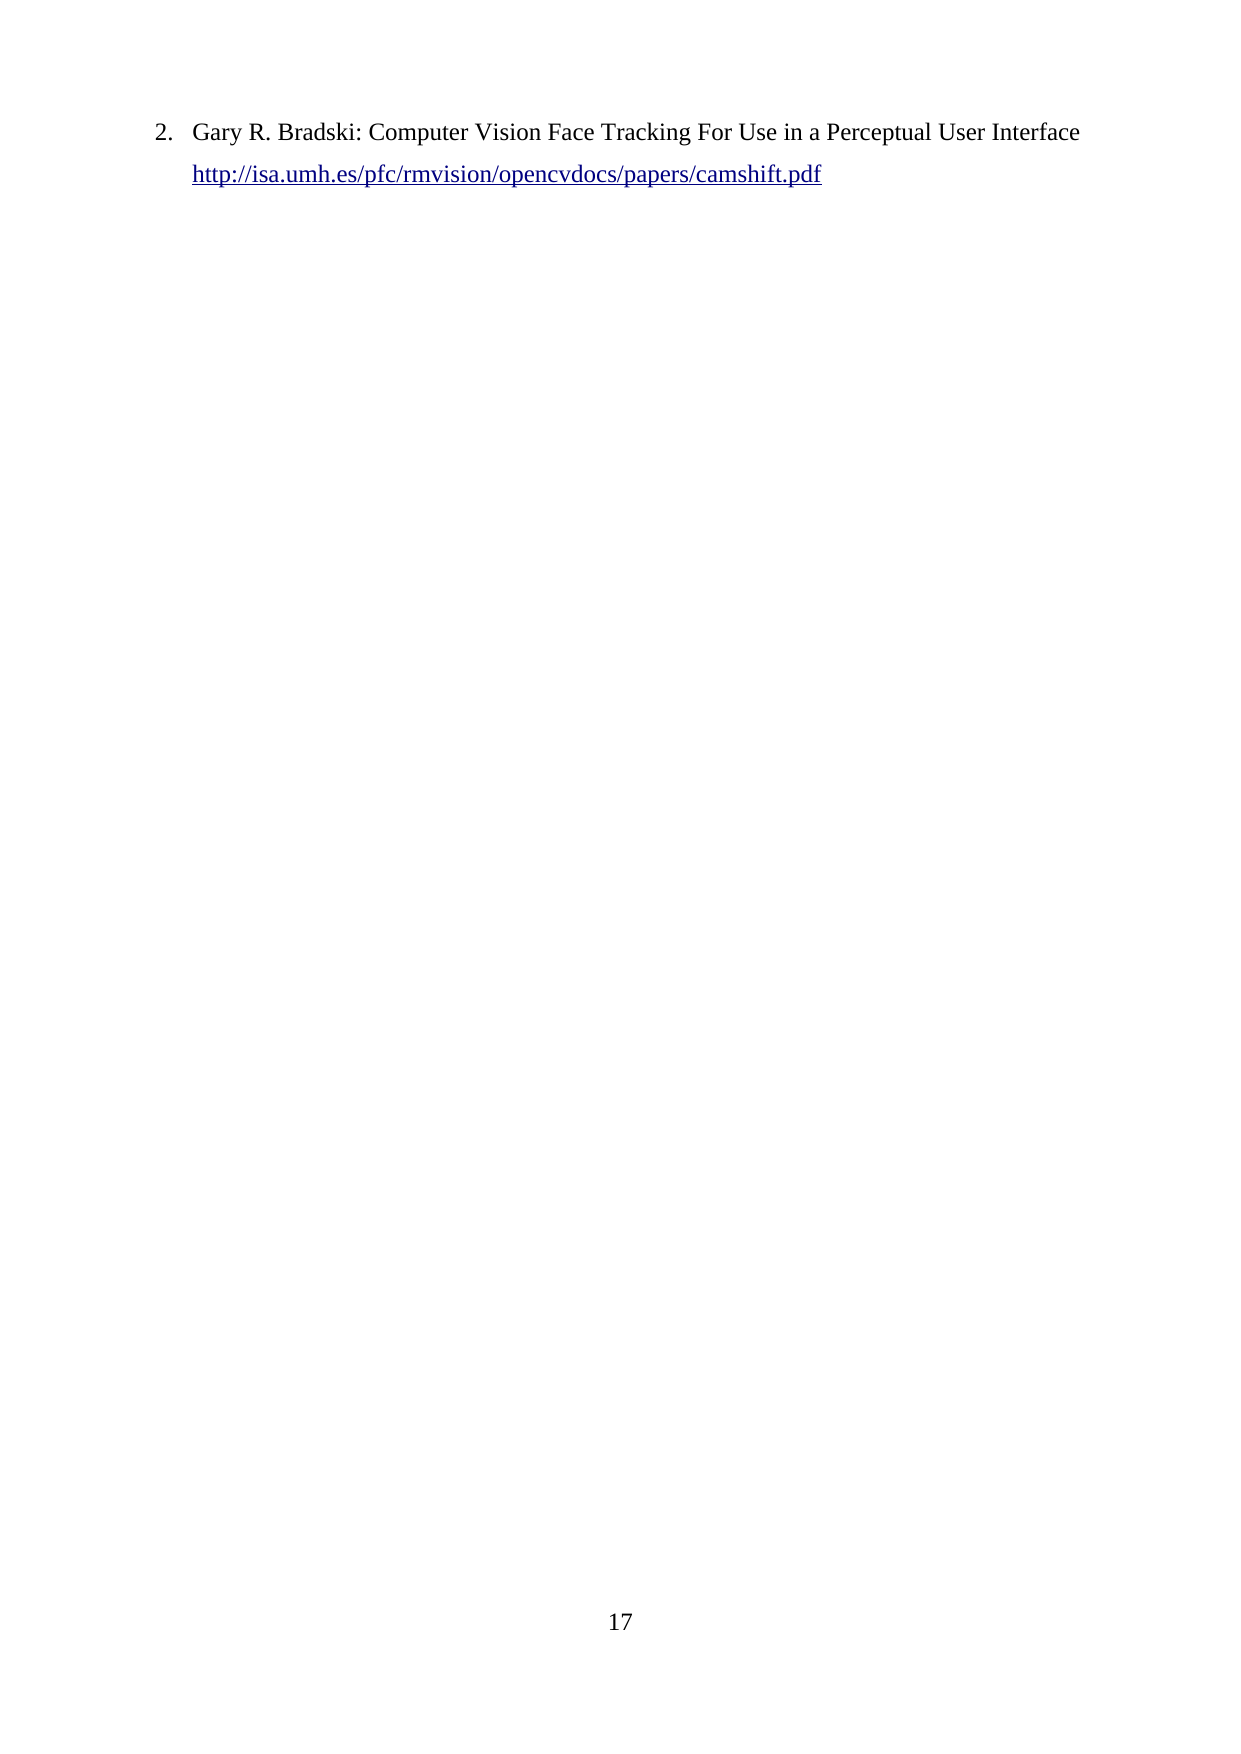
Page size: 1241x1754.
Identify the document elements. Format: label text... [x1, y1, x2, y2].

list Gary R. Bradski: Computer Vision Face Tracking For Use in a Perceptual User Interface http://isa.umh.es/pfc/rmvision/opencvdocs/papers/camshift.pdf [154, 118, 1122, 187]
